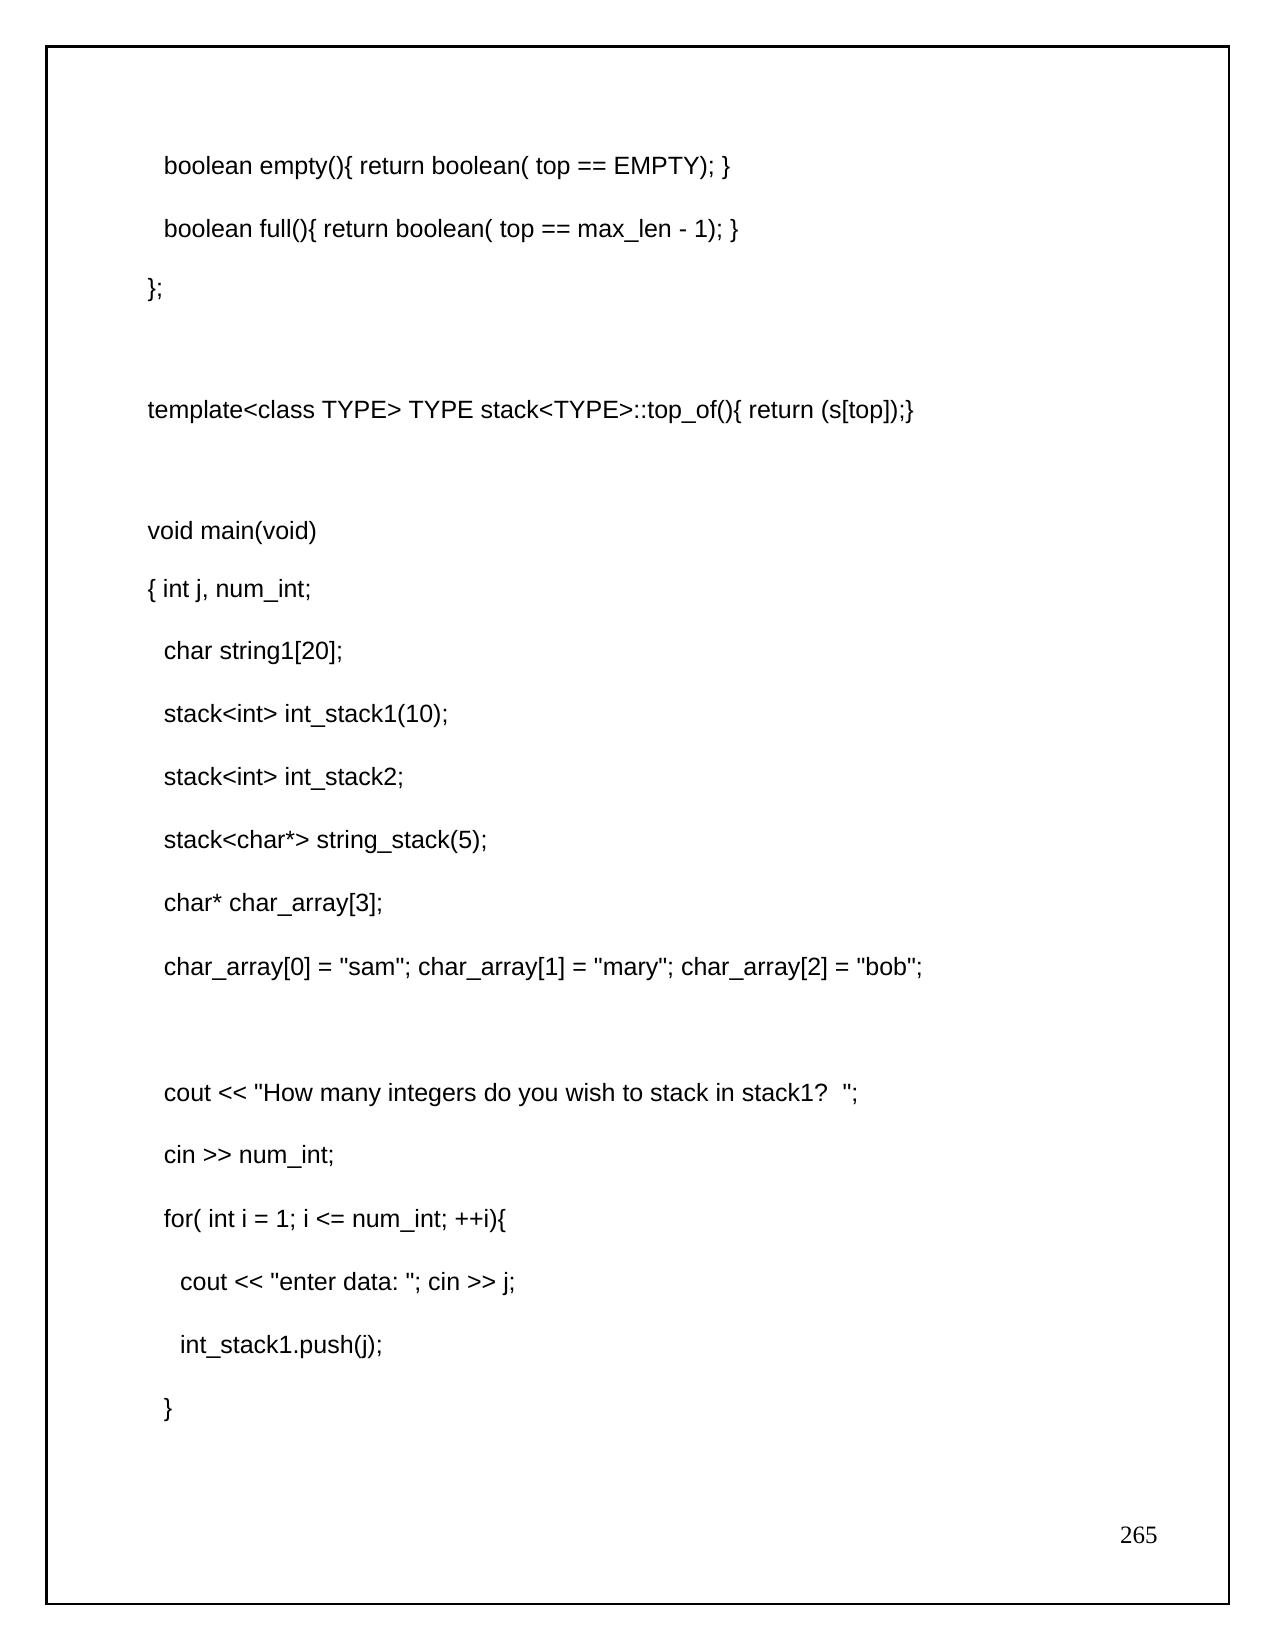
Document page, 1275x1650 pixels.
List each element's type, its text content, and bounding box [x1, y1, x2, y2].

text }; [147, 273, 1158, 302]
text cout << "How many integers do you wish to stack in stack1? "; [147, 1073, 1158, 1107]
text void main(void) [147, 516, 1158, 545]
text stack<char*> string_stack(5); [147, 821, 1158, 855]
text stack<int> int_stack1(10); [147, 695, 1158, 729]
text char_array[0] = "sam"; char_array[1] = "mary"; char_array[2] = "bob"; [147, 947, 1158, 981]
text cout << "enter data: "; cin >> j; [147, 1263, 1158, 1296]
text boolean empty(){ return boolean( top == EMPTY); } [147, 147, 1158, 181]
text char string1[20]; [147, 632, 1158, 666]
text char* char_array[3]; [147, 884, 1158, 918]
text boolean full(){ return boolean( top == max_len - 1); } [147, 210, 1158, 244]
text { int j, num_int; [147, 574, 1158, 603]
text cin >> num_int; [147, 1137, 1158, 1170]
text template<class TYPE> TYPE stack<TYPE>::top_of(){ return (s[top]);} [147, 395, 1158, 423]
text for( int i = 1; i <= num_int; ++i){ [147, 1199, 1158, 1233]
text stack<int> int_stack2; [147, 758, 1158, 792]
text } [147, 1389, 1158, 1422]
text int_stack1.push(j); [147, 1326, 1158, 1359]
